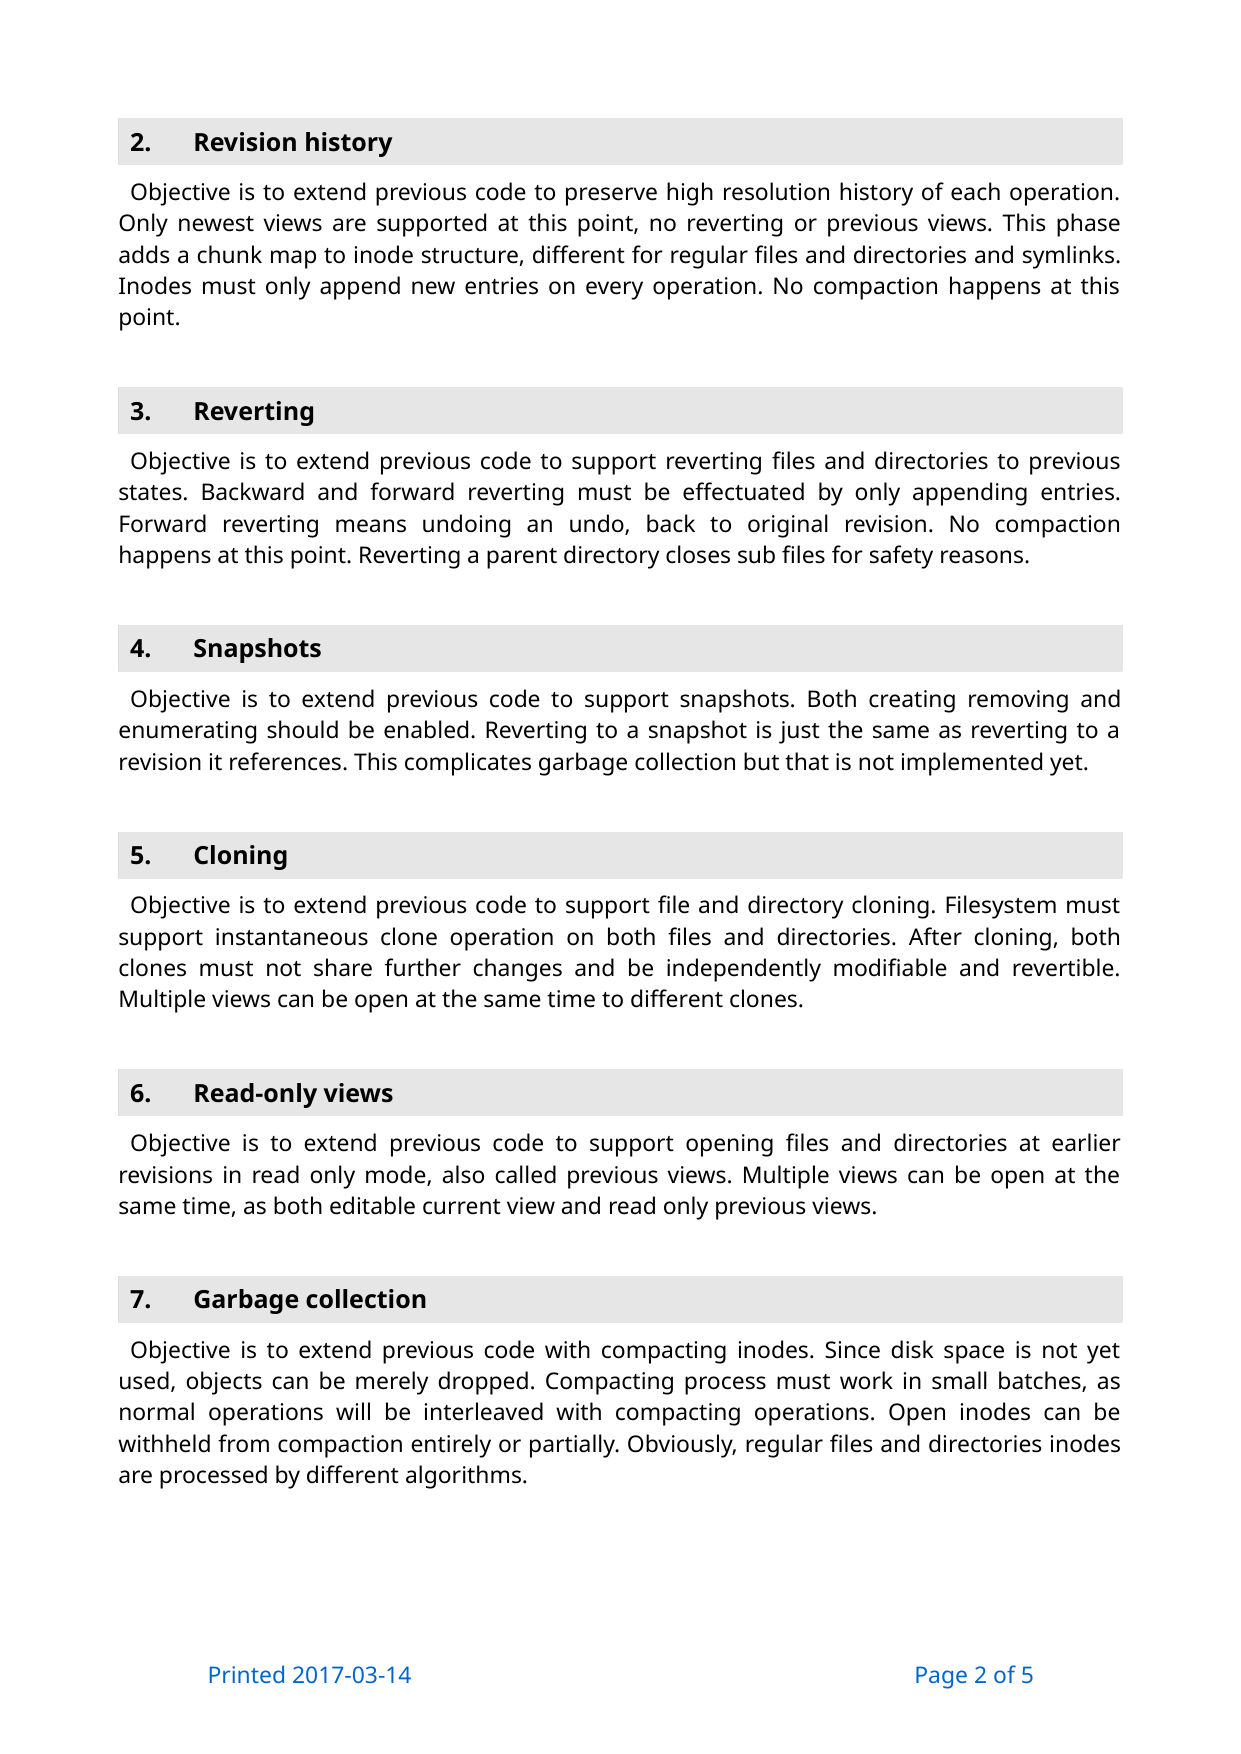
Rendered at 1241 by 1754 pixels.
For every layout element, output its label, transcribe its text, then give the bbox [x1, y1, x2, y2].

text Objective is to extend previous code to support reverting files and directories to previous states. Backward and forward reverting must be effectuated by only appending entries. Forward reverting means undoing an undo, back to original revision. No compaction happens at this point. Reverting a parent directory closes sub files for safety reasons. [118, 445, 1122, 570]
text Objective is to extend previous code to support file and directory cloning. Filesystem must support instantaneous clone operation on both files and directories. After cloning, both clones must not share further changes and be independently modifiable and revertible. Multiple views can be open at the same time to different clones. [118, 889, 1122, 1014]
subtitle Garbage collection [119, 1277, 1122, 1322]
subtitle Cloning [119, 833, 1122, 878]
text Objective is to extend previous code to preserve high resolution history of each operation. Only newest views are supported at this point, no reverting or previous views. This phase adds a chunk map to inode structure, different for regular files and directories and symlinks. Inodes must only append new entries on every operation. No compaction happens at this point. [118, 176, 1122, 332]
subtitle Revision history [119, 119, 1122, 164]
text Objective is to extend previous code with compacting inodes. Since disk space is not yet used, objects can be merely dropped. Compacting process must work in small batches, as normal operations will be interleaved with compacting operations. Open inodes can be withheld from compaction entirely or partially. Obviously, regular files and directories inodes are processed by different algorithms. [118, 1334, 1122, 1490]
text Objective is to extend previous code to support opening files and directories at earlier revisions in read only mode, also called previous views. Multiple views can be open at the same time, as both editable current view and read only previous views. [118, 1127, 1122, 1221]
subtitle Read-only views [119, 1070, 1122, 1115]
subtitle Reverting [119, 388, 1122, 433]
subtitle Snapshots [119, 626, 1122, 671]
text Objective is to extend previous code to support snapshots. Both creating removing and enumerating should be enabled. Reverting to a snapshot is just the same as reverting to a revision it references. This complicates garbage collection but that is not implemented yet. [118, 683, 1122, 777]
